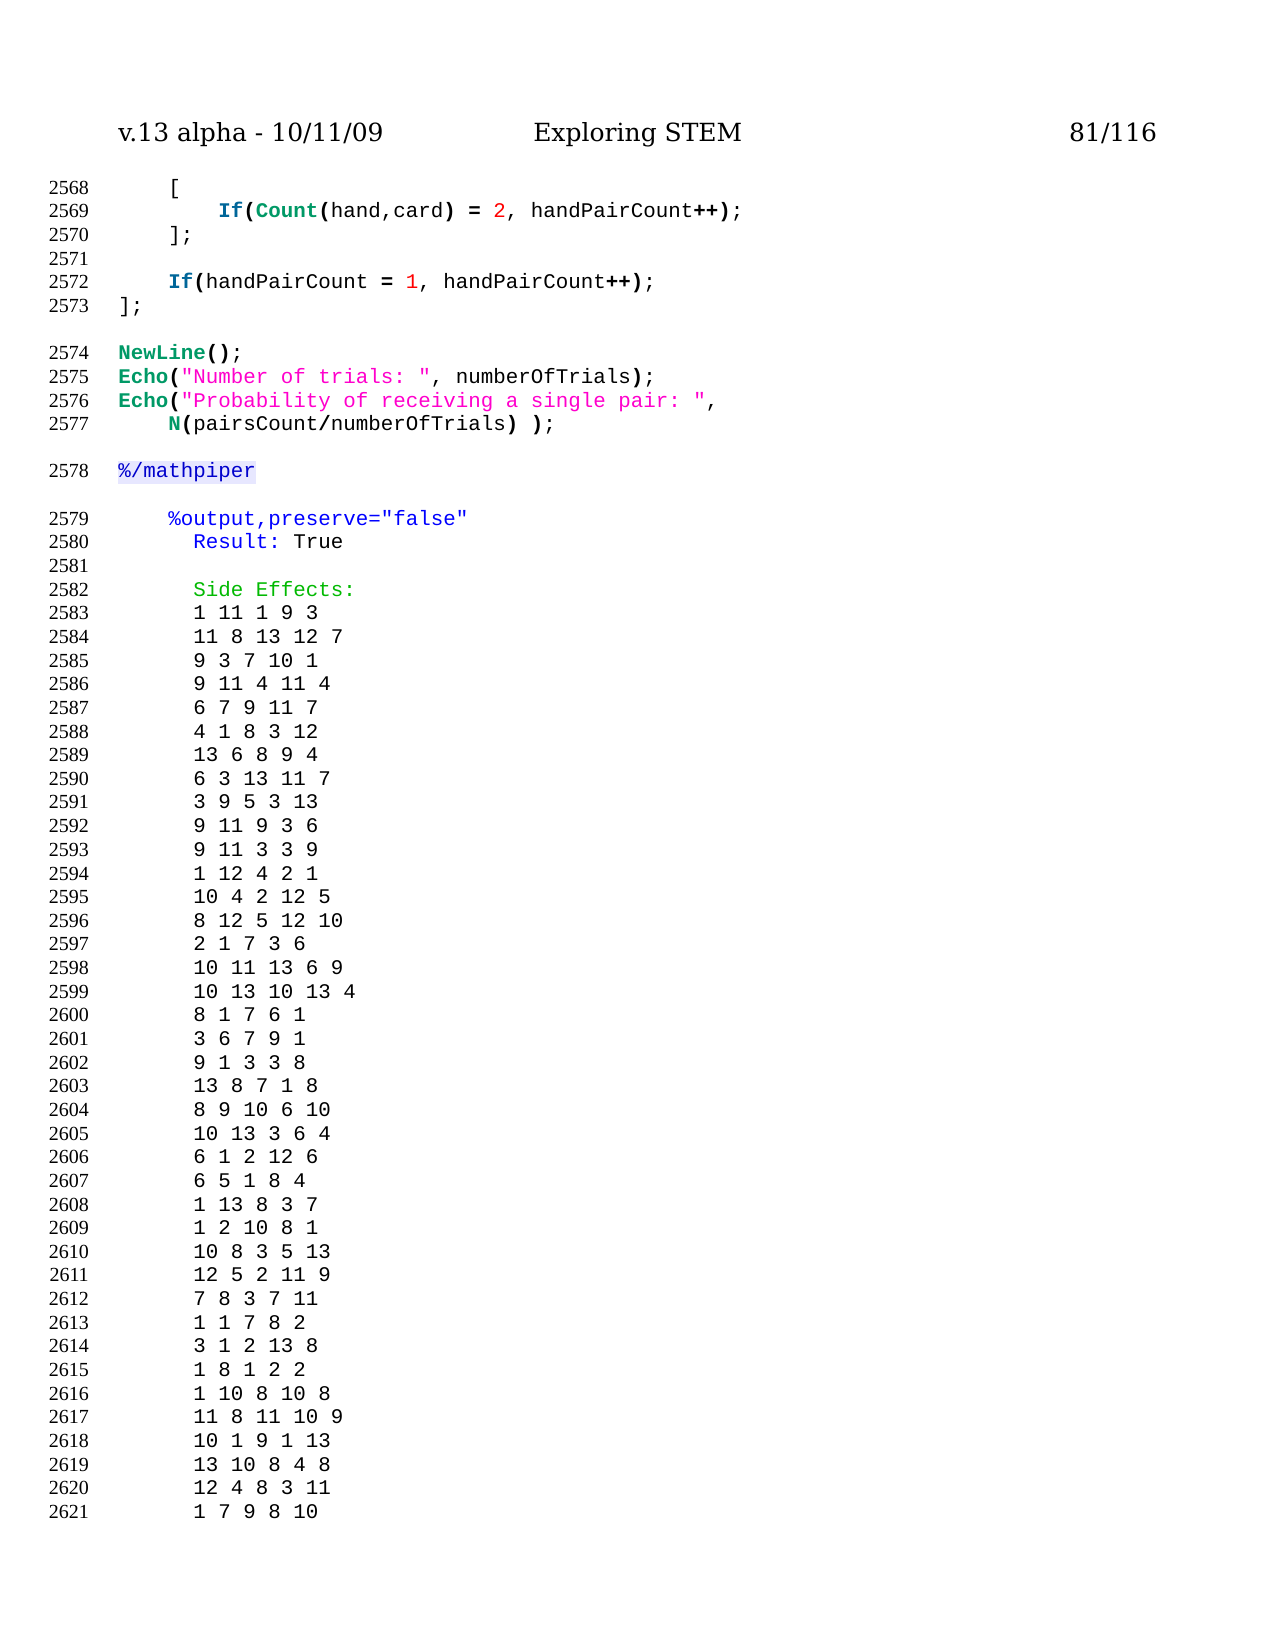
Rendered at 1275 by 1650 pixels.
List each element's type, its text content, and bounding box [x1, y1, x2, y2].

text 12 5 2 11 9 [118, 1264, 1157, 1288]
text 9 11 9 3 6 [118, 815, 1157, 839]
text 9 11 3 3 9 [118, 839, 1157, 862]
text 11 8 11 10 9 [118, 1406, 1157, 1430]
text 3 6 7 9 1 [118, 1028, 1157, 1052]
text 9 3 7 10 1 [118, 650, 1157, 673]
text %output,preserve="false" [118, 508, 1157, 531]
text 10 13 10 13 4 [118, 981, 1157, 1004]
text ]; [118, 295, 1157, 319]
text 3 1 2 13 8 [118, 1335, 1157, 1359]
text 1 2 10 8 1 [118, 1217, 1157, 1241]
text 4 1 8 3 12 [118, 721, 1157, 744]
text 1 12 4 2 1 [118, 862, 1157, 886]
text NewLine(); [118, 342, 1157, 366]
text 8 1 7 6 1 [118, 1004, 1157, 1028]
text 11 8 13 12 7 [118, 626, 1157, 650]
text 1 13 8 3 7 [118, 1193, 1157, 1217]
text 6 1 2 12 6 [118, 1146, 1157, 1170]
text 7 8 3 7 11 [118, 1288, 1157, 1312]
text 9 1 3 3 8 [118, 1052, 1157, 1075]
text 10 13 3 6 4 [118, 1123, 1157, 1146]
text 13 6 8 9 4 [118, 744, 1157, 768]
text 13 8 7 1 8 [118, 1075, 1157, 1099]
text 1 7 9 8 10 [118, 1501, 1157, 1524]
text Result: True [118, 531, 1157, 555]
text 2 1 7 3 6 [118, 933, 1157, 957]
text Echo("Number of trials: ", numberOfTrials); [118, 366, 1157, 389]
text 6 3 13 11 7 [118, 768, 1157, 792]
text 10 11 13 6 9 [118, 957, 1157, 981]
text If(handPairCount = 1, handPairCount++); [118, 271, 1157, 295]
text 9 11 4 11 4 [118, 673, 1157, 697]
text 3 9 5 3 13 [118, 792, 1157, 815]
text 6 7 9 11 7 [118, 697, 1157, 721]
text %/mathpiper [118, 461, 1157, 484]
text N(pairsCount/numberOfTrials) ); [118, 413, 1157, 437]
text [ [118, 177, 1157, 200]
text ]; [118, 224, 1157, 248]
text 8 9 10 6 10 [118, 1099, 1157, 1123]
text Side Effects: [118, 579, 1157, 602]
text 10 4 2 12 5 [118, 886, 1157, 910]
text 1 1 7 8 2 [118, 1312, 1157, 1335]
text 13 10 8 4 8 [118, 1454, 1157, 1477]
text 1 8 1 2 2 [118, 1359, 1157, 1383]
text 1 10 8 10 8 [118, 1383, 1157, 1406]
text 12 4 8 3 11 [118, 1477, 1157, 1501]
text 8 12 5 12 10 [118, 910, 1157, 933]
text 10 8 3 5 13 [118, 1241, 1157, 1264]
text 10 1 9 1 13 [118, 1430, 1157, 1454]
text 1 11 1 9 3 [118, 602, 1157, 626]
text If(Count(hand,card) = 2, handPairCount++); [118, 200, 1157, 224]
text Echo("Probability of receiving a single pair: ", [118, 389, 1157, 413]
text 6 5 1 8 4 [118, 1170, 1157, 1193]
